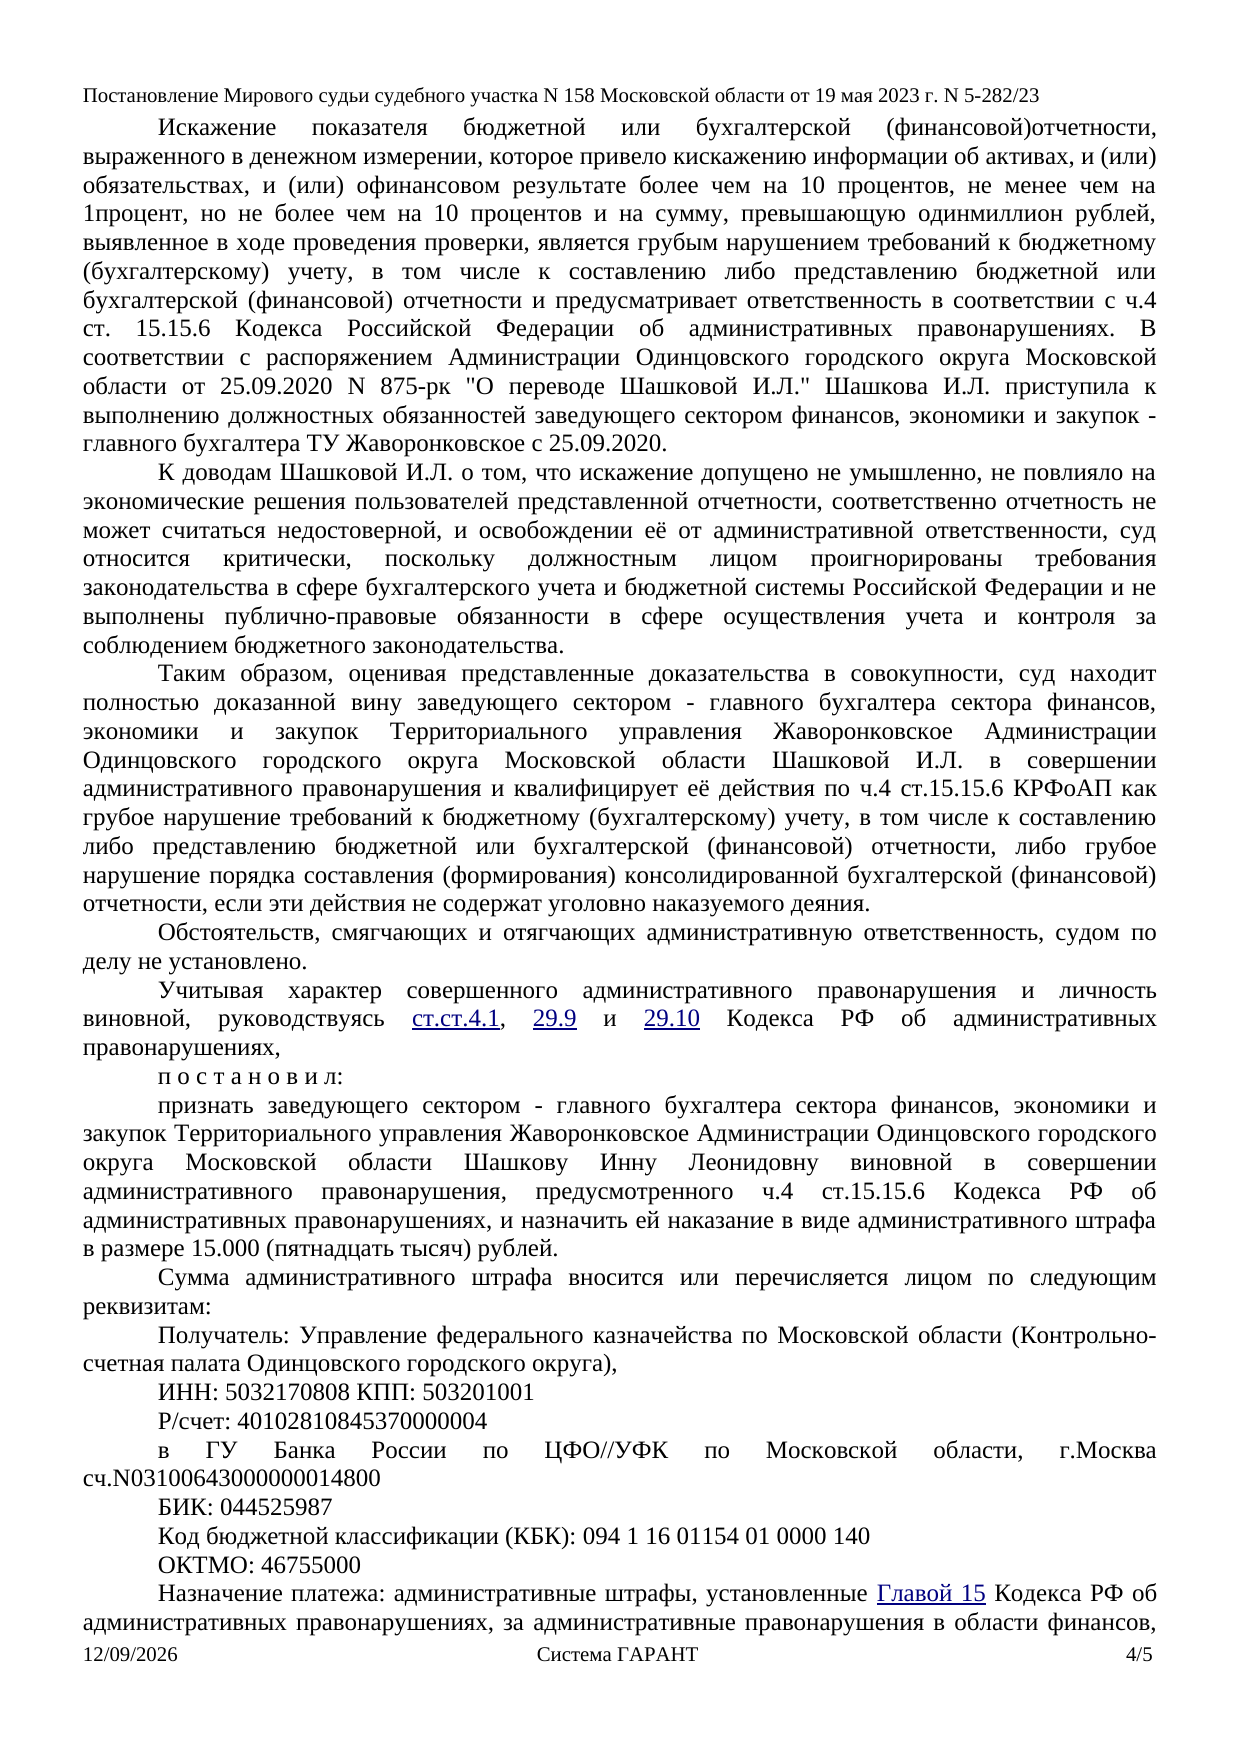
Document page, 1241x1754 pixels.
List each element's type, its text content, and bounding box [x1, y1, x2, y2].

text п о с т а н о в и л: [83, 1061, 1157, 1090]
text в ГУ Банка России по ЦФО//УФК по Московской области, г.Москва сч.N03100643000000014800 [83, 1435, 1157, 1492]
text Искажение показателя бюджетной или бухгалтерской (финансовой)отчетности, выраженного в денежном измерении, которое привело кискажению информации об активах, и (или) обязательствах, и (или) офинансовом результате более чем на 10 процентов, не менее чем на 1процент, но не более чем на 10 процентов и на сумму, превышающую одинмиллион рублей, выявленное в ходе проведения проверки, является грубым нарушением требований к бюджетному (бухгалтерскому) учету, в том числе к составлению либо представлению бюджетной или бухгалтерской (финансовой) отчетности и предусматривает ответственность в соответствии с ч.4 ст. 15.15.6 Кодекса Российской Федерации об административных правонарушениях. В соответствии с распоряжением Администрации Одинцовского городского округа Московской области от 25.09.2020 N 875-рк "О переводе Шашковой И.Л." Шашкова И.Л. приступила к выполнению должностных обязанностей заведующего сектором финансов, экономики и закупок - главного бухгалтера ТУ Жаворонковское с 25.09.2020. [83, 112, 1157, 457]
text Таким образом, оценивая представленные доказательства в совокупности, суд находит полностью доказанной вину заведующего сектором - главного бухгалтера сектора финансов, экономики и закупок Территориального управления Жаворонковское Администрации Одинцовского городского округа Московской области Шашковой И.Л. в совершении административного правонарушения и квалифицирует её действия по ч.4 ст.15.15.6 КРФоАП как грубое нарушение требований к бюджетному (бухгалтерскому) учету, в том числе к составлению либо представлению бюджетной или бухгалтерской (финансовой) отчетности, либо грубое нарушение порядка составления (формирования) консолидированной бухгалтерской (финансовой) отчетности, если эти действия не содержат уголовно наказуемого деяния. [83, 658, 1157, 917]
text ОКТМО: 46755000 [83, 1550, 1157, 1578]
text ИНН: 5032170808 КПП: 503201001 [83, 1377, 1157, 1406]
text Сумма административного штрафа вносится или перечисляется лицом по следующим реквизитам: [83, 1262, 1157, 1320]
text Обстоятельств, смягчающих и отягчающих административную ответственность, судом по делу не установлено. [83, 917, 1157, 975]
text Код бюджетной классификации (КБК): 094 1 16 01154 01 0000 140 [83, 1521, 1157, 1550]
text БИК: 044525987 [83, 1492, 1157, 1521]
text Учитывая характер совершенного административного правонарушения и личность виновной, руководствуясь ст.ст.4.1, 29.9 и 29.10 Кодекса РФ об административных правонарушениях, [83, 975, 1157, 1061]
text К доводам Шашковой И.Л. о том, что искажение допущено не умышленно, не повлияло на экономические решения пользователей представленной отчетности, соответственно отчетность не может считаться недостоверной, и освобождении её от административной ответственности, суд относится критически, поскольку должностным лицом проигнорированы требования законодательства в сфере бухгалтерского учета и бюджетной системы Российской Федерации и не выполнены публично-правовые обязанности в сфере осуществления учета и контроля за соблюдением бюджетного законодательства. [83, 457, 1157, 658]
text признать заведующего сектором - главного бухгалтера сектора финансов, экономики и закупок Территориального управления Жаворонковское Администрации Одинцовского городского округа Московской области Шашкову Инну Леонидовну виновной в совершении административного правонарушения, предусмотренного ч.4 ст.15.15.6 Кодекса РФ об административных правонарушениях, и назначить ей наказание в виде административного штрафа в размере 15.000 (пятнадцать тысяч) рублей. [83, 1090, 1157, 1262]
text Получатель: Управление федерального казначейства по Московской области (Контрольно-счетная палата Одинцовского городского округа), [83, 1320, 1157, 1377]
text Назначение платежа: административные штрафы, установленные Главой 15 Кодекса РФ об административных правонарушениях, за административные правонарушения в области финансов, [83, 1578, 1157, 1636]
text Р/счет: 40102810845370000004 [83, 1406, 1157, 1435]
